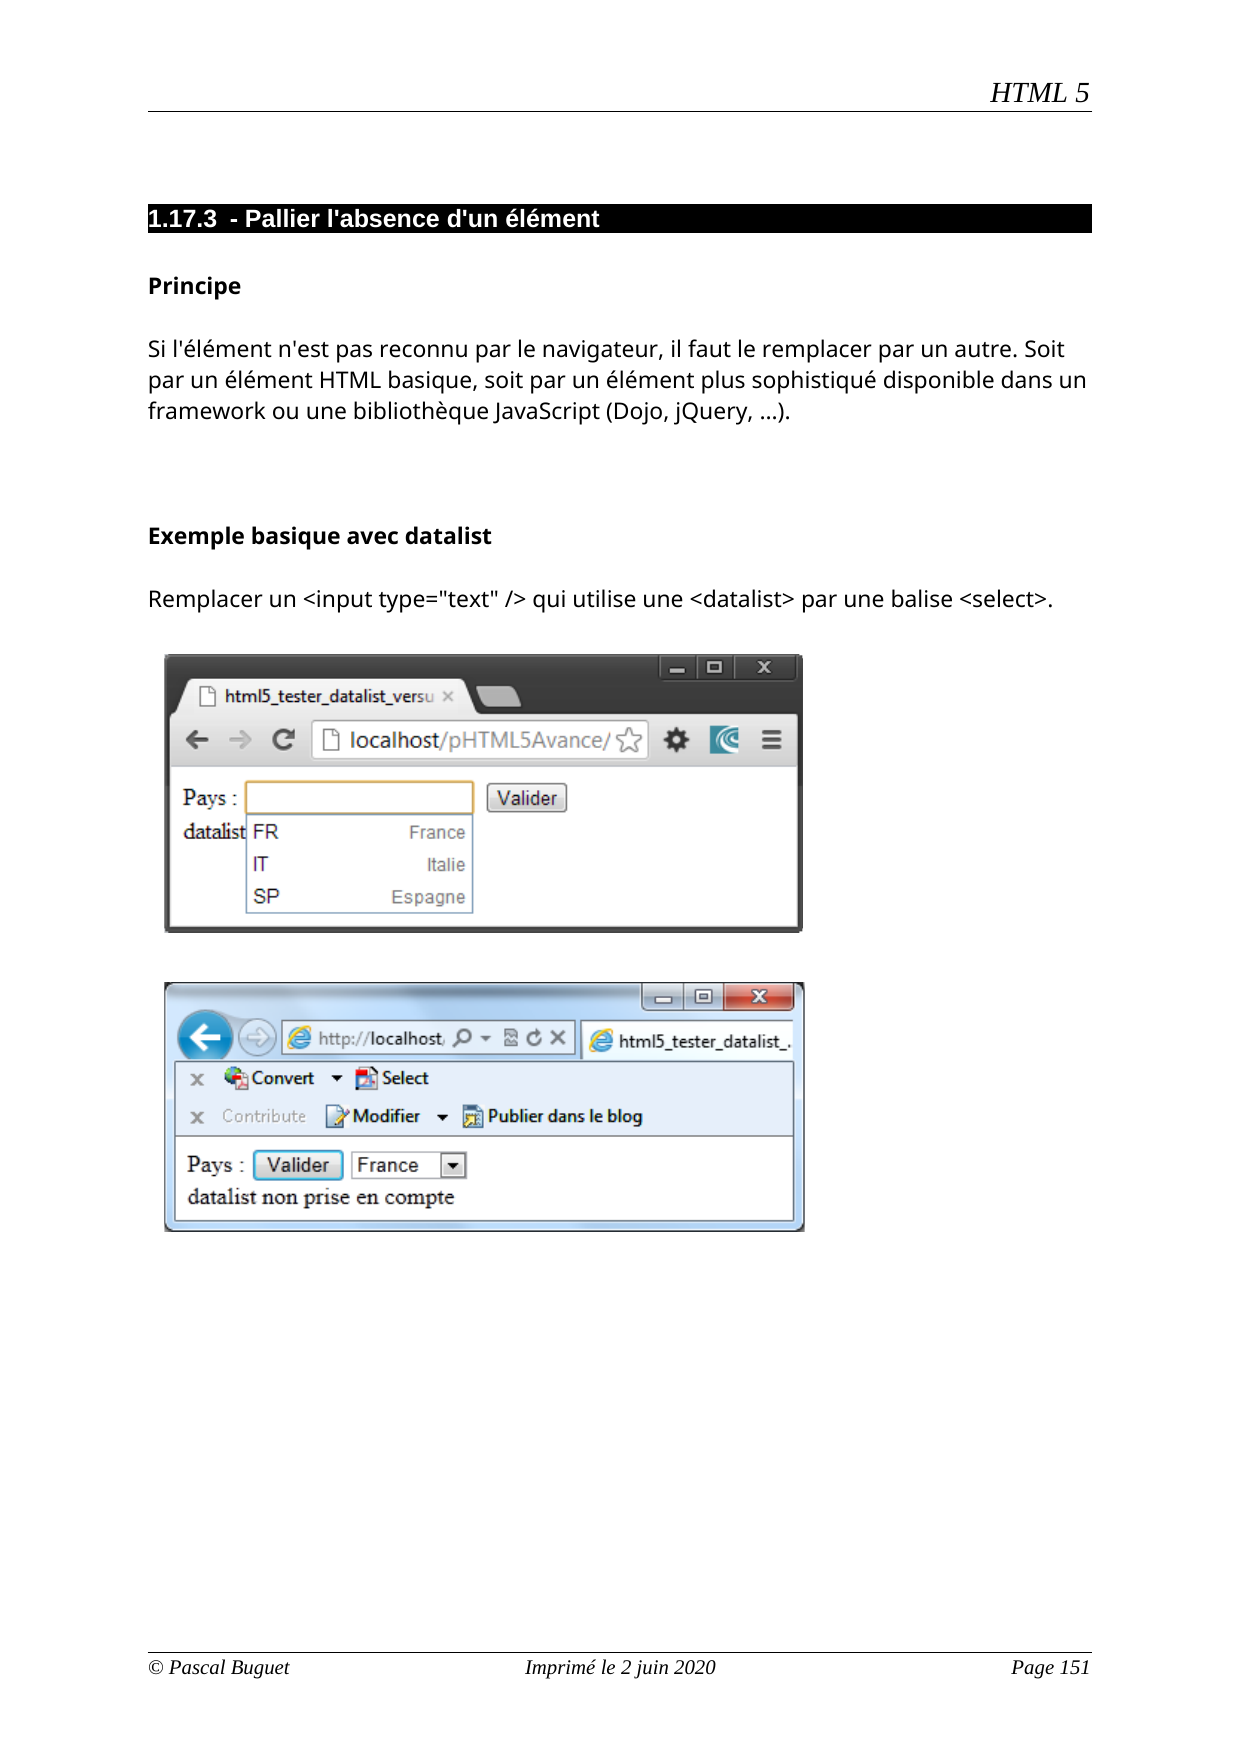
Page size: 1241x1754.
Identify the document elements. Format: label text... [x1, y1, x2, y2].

picture [164, 654, 803, 933]
picture [164, 982, 805, 1232]
text Exemple basique avec datalist [148, 520, 1092, 551]
text Remplacer un <input type="text" /> qui utilise une <datalist> par une balise <select>. [148, 583, 1092, 614]
subtitle - Pallier l'absence d'un élément [148, 204, 1092, 233]
text Principe [148, 270, 1092, 301]
text Si l'élément n'est pas reconnu par le navigateur, il faut le remplacer par un autre. Soit par un élément HTML basique, soit par un élément plus sophistiqué disponible dans un framework ou une bibliothèque JavaScript (Dojo, jQuery, …). [148, 333, 1092, 426]
